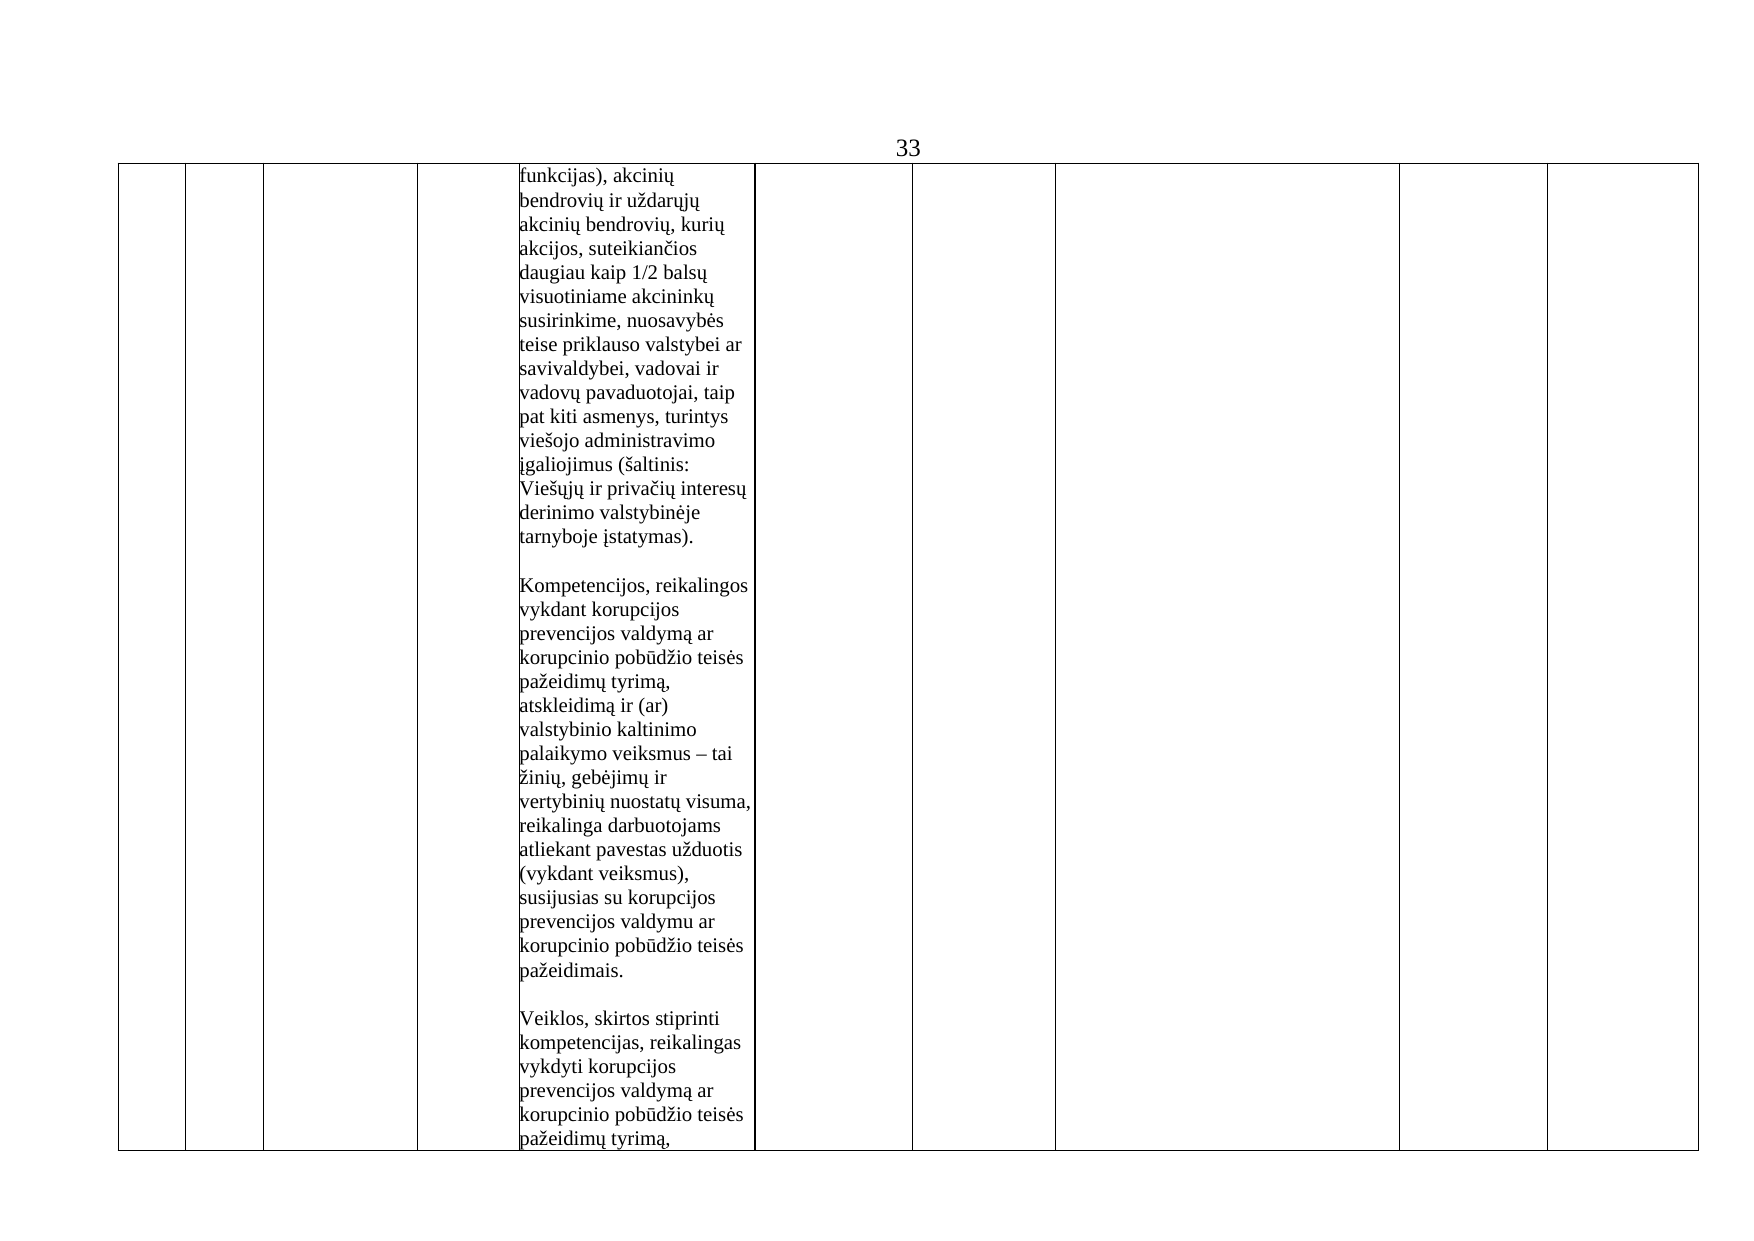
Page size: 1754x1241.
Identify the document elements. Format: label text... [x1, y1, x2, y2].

table_cell [186, 164, 263, 1150]
table_cell funkcijas), akcinių bendrovių ir uždarųjų akcinių bendrovių, kurių akcijos, suteikiančios daugiau kaip 1/2 balsų visuotiniame akcininkų susirinkime, nuosavybės teise priklauso valstybei ar savivaldybei, vadovai ir vadovų pavaduotojai, taip pat kiti asmenys, turintys viešojo administravimo įgaliojimus (šaltinis: Viešųjų ir privačių interesų derinimo valstybinėje tarnyboje įstatymas). Kompetencijos, reikalingos vykdant korupcijos prevencijos valdymą ar korupcinio pobūdžio teisės pažeidimų tyrimą, atskleidimą ir (ar) valstybinio kaltinimo palaikymo veiksmus – tai žinių, gebėjimų ir vertybinių nuostatų visuma, reikalinga darbuotojams atliekant pavestas užduotis (vykdant veiksmus), susijusias su korupcijos prevencijos valdymu ar korupcinio pobūdžio teisės pažeidimais. Veiklos, skirtos stiprinti kompetencijas, reikalingas vykdyti korupcijos prevencijos valdymą ar korupcinio pobūdžio teisės pažeidimų tyrimą, [520, 164, 754, 1150]
table_cell [264, 164, 417, 1150]
table_cell [1056, 164, 1399, 1150]
table_cell [418, 164, 519, 1150]
table_cell [1400, 164, 1547, 1150]
table_cell [119, 164, 185, 1150]
table_cell [913, 164, 1055, 1150]
table_cell [1548, 164, 1698, 1150]
table_cell [756, 164, 912, 1150]
